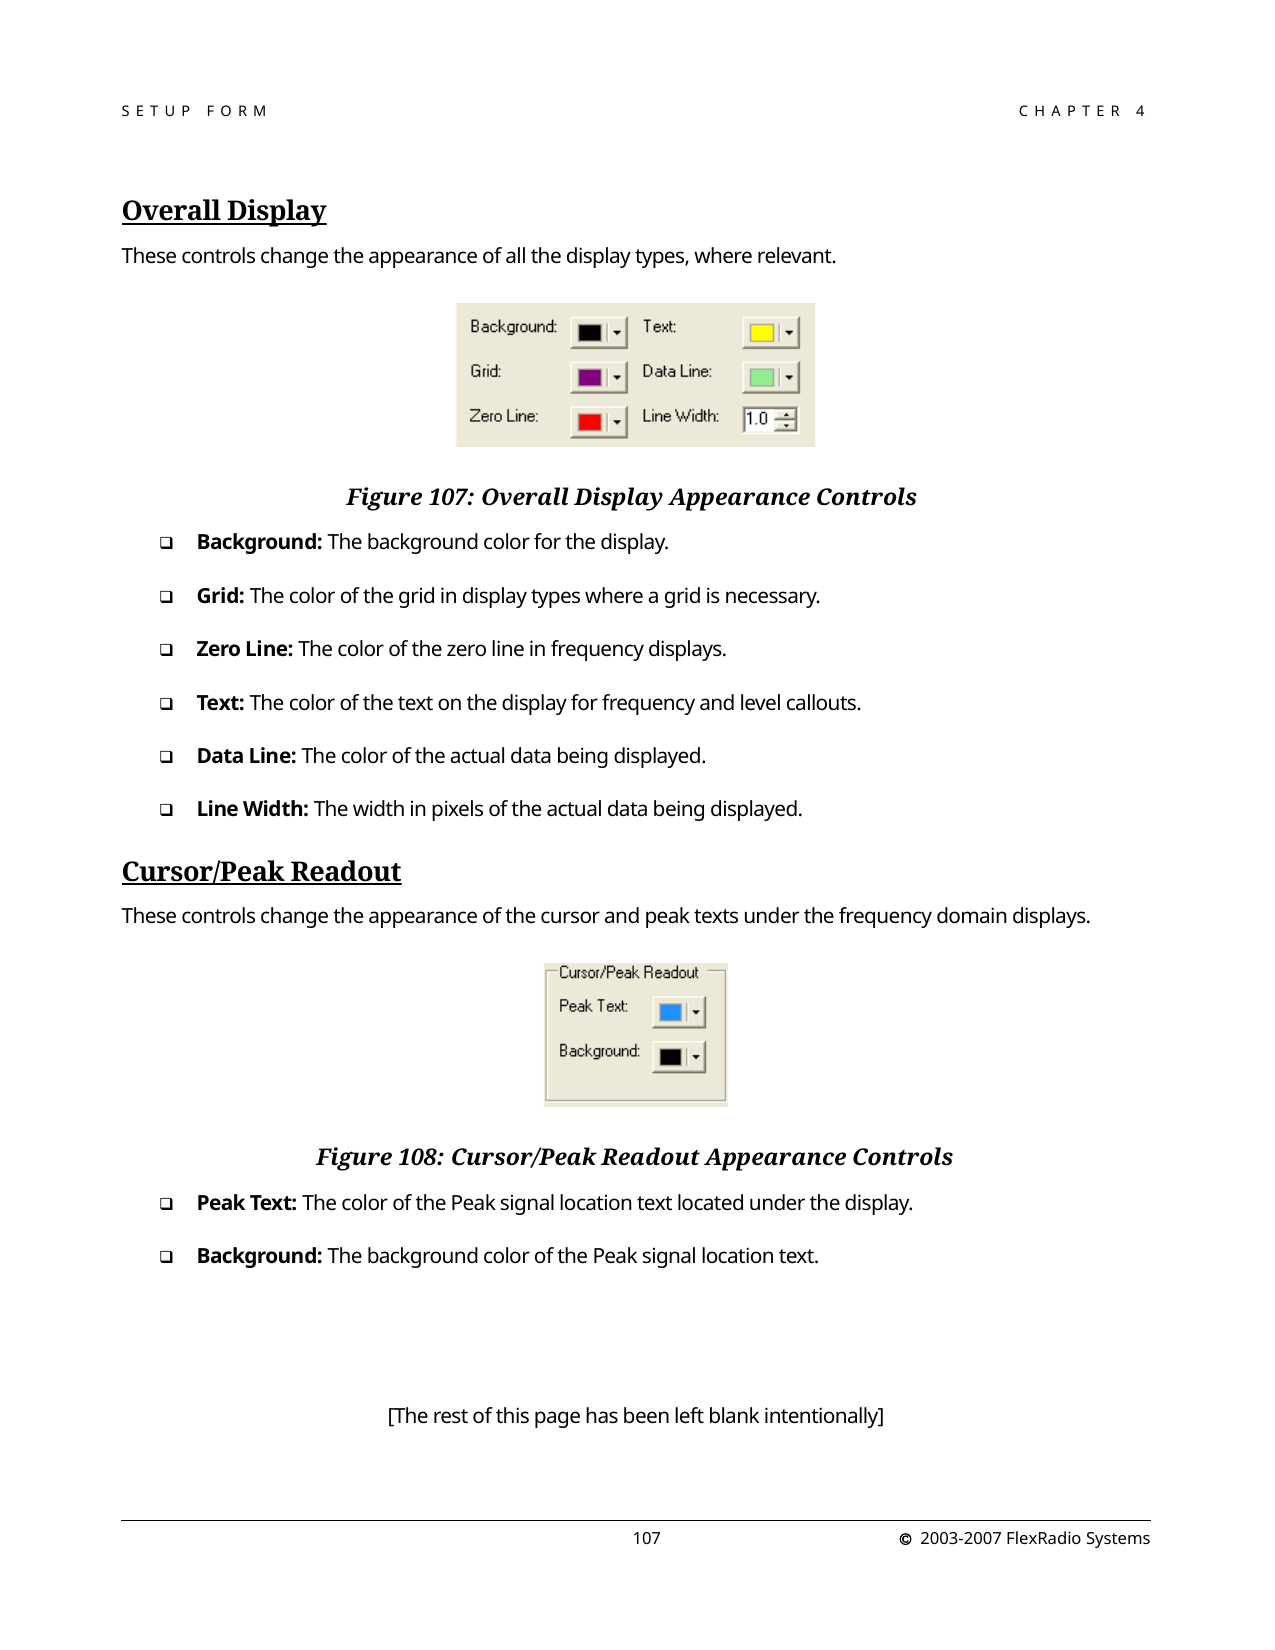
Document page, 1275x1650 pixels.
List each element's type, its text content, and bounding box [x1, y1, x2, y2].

text These controls change the appearance of all the display types, where relevant. [121, 241, 1151, 269]
list Text: The color of the text on the display for frequency and level callouts. [159, 688, 1151, 716]
text Figure 108: Cursor/Peak Readout Appearance Controls [121, 1141, 1151, 1172]
text These controls change the appearance of the cursor and peak texts under the frequency domain displays. [121, 901, 1151, 930]
list Background: The background color for the display. [159, 527, 1151, 556]
picture [456, 303, 816, 447]
list Data Line: The color of the actual data being displayed. [159, 741, 1151, 769]
list Background: The background color of the Peak signal location text. [159, 1241, 1151, 1269]
list Grid: The color of the grid in display types where a grid is necessary. [159, 581, 1151, 609]
text [The rest of this page has been left blank intentionally] [121, 1402, 1151, 1430]
list Peak Text: The color of the Peak signal location text located under the display. [159, 1188, 1151, 1216]
text Figure 107: Overall Display Appearance Controls [121, 480, 1151, 512]
picture [543, 963, 728, 1107]
subtitle Cursor/Peak Readout [121, 852, 1151, 889]
list Zero Line: The color of the zero line in frequency displays. [159, 634, 1151, 663]
list Line Width: The width in pixels of the actual data being displayed. [159, 794, 1151, 823]
subtitle Overall Display [121, 192, 1151, 228]
